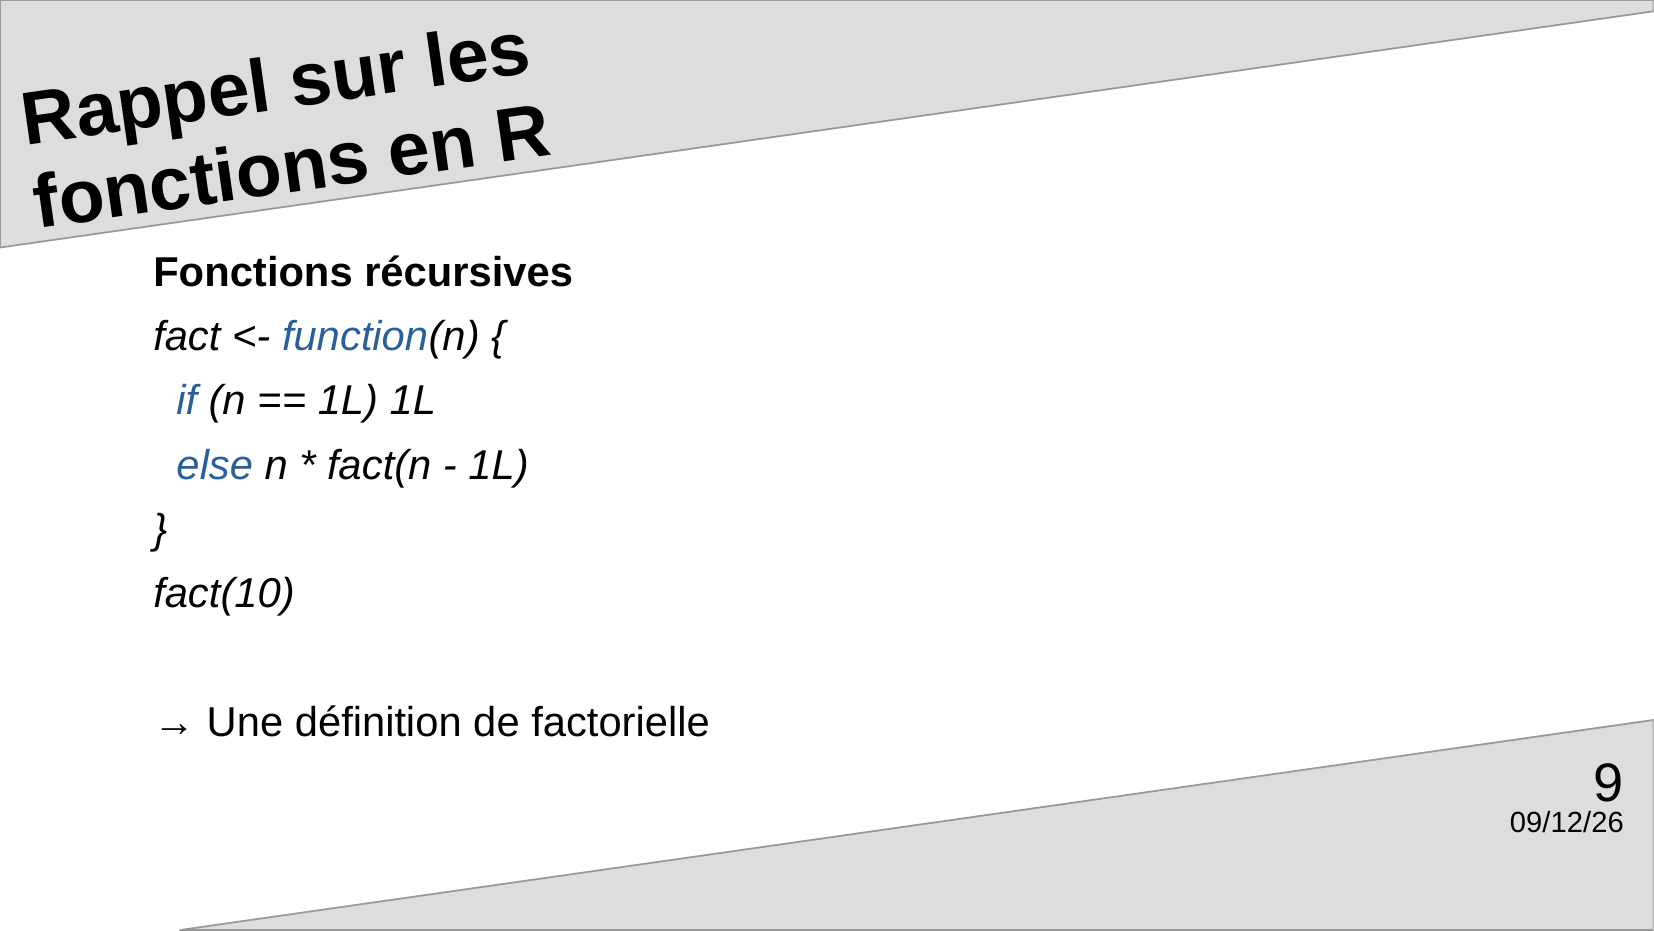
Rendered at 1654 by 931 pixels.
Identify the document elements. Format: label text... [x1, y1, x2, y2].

list Fonctions récursives fact <- function(n) { if (n == 1L) 1L else n * fact(n - 1L) } fact(10) → Une définition de factorielle [82, 248, 1538, 789]
title Rappel sur les fonctions en R [16, 0, 1502, 245]
